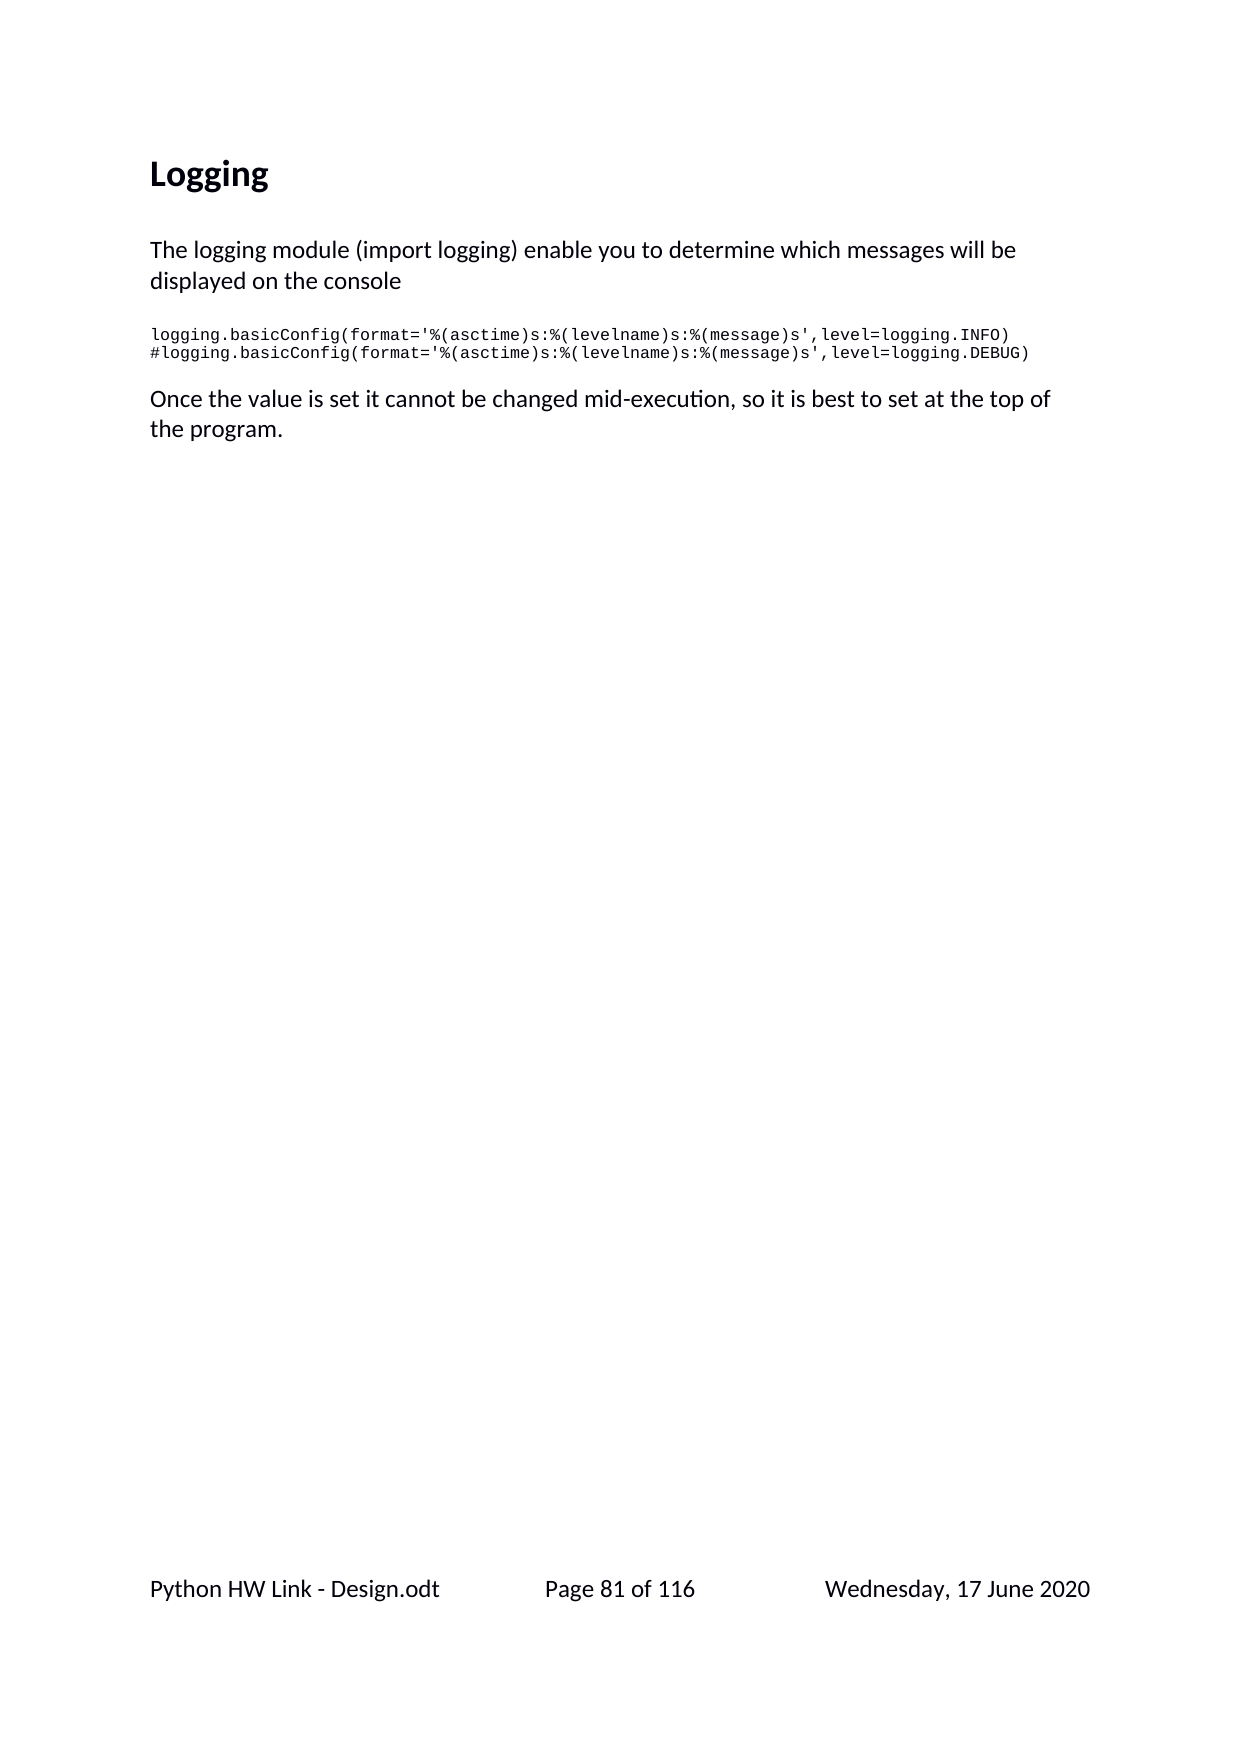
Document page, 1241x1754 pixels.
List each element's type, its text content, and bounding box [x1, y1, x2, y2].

text logging.basicConfig(format='%(asctime)s:%(levelname)s:%(message)s',level=logging.INFO) [150, 326, 1090, 345]
text #logging.basicConfig(format='%(asctime)s:%(levelname)s:%(message)s',level=logging.DEBUG) [150, 345, 1090, 364]
subtitle Logging [150, 150, 1090, 196]
text Once the value is set it cannot be changed mid-execution, so it is best to set at the top of the program. [150, 383, 1090, 444]
text The logging module (import logging) enable you to determine which messages will be displayed on the console [150, 235, 1090, 296]
